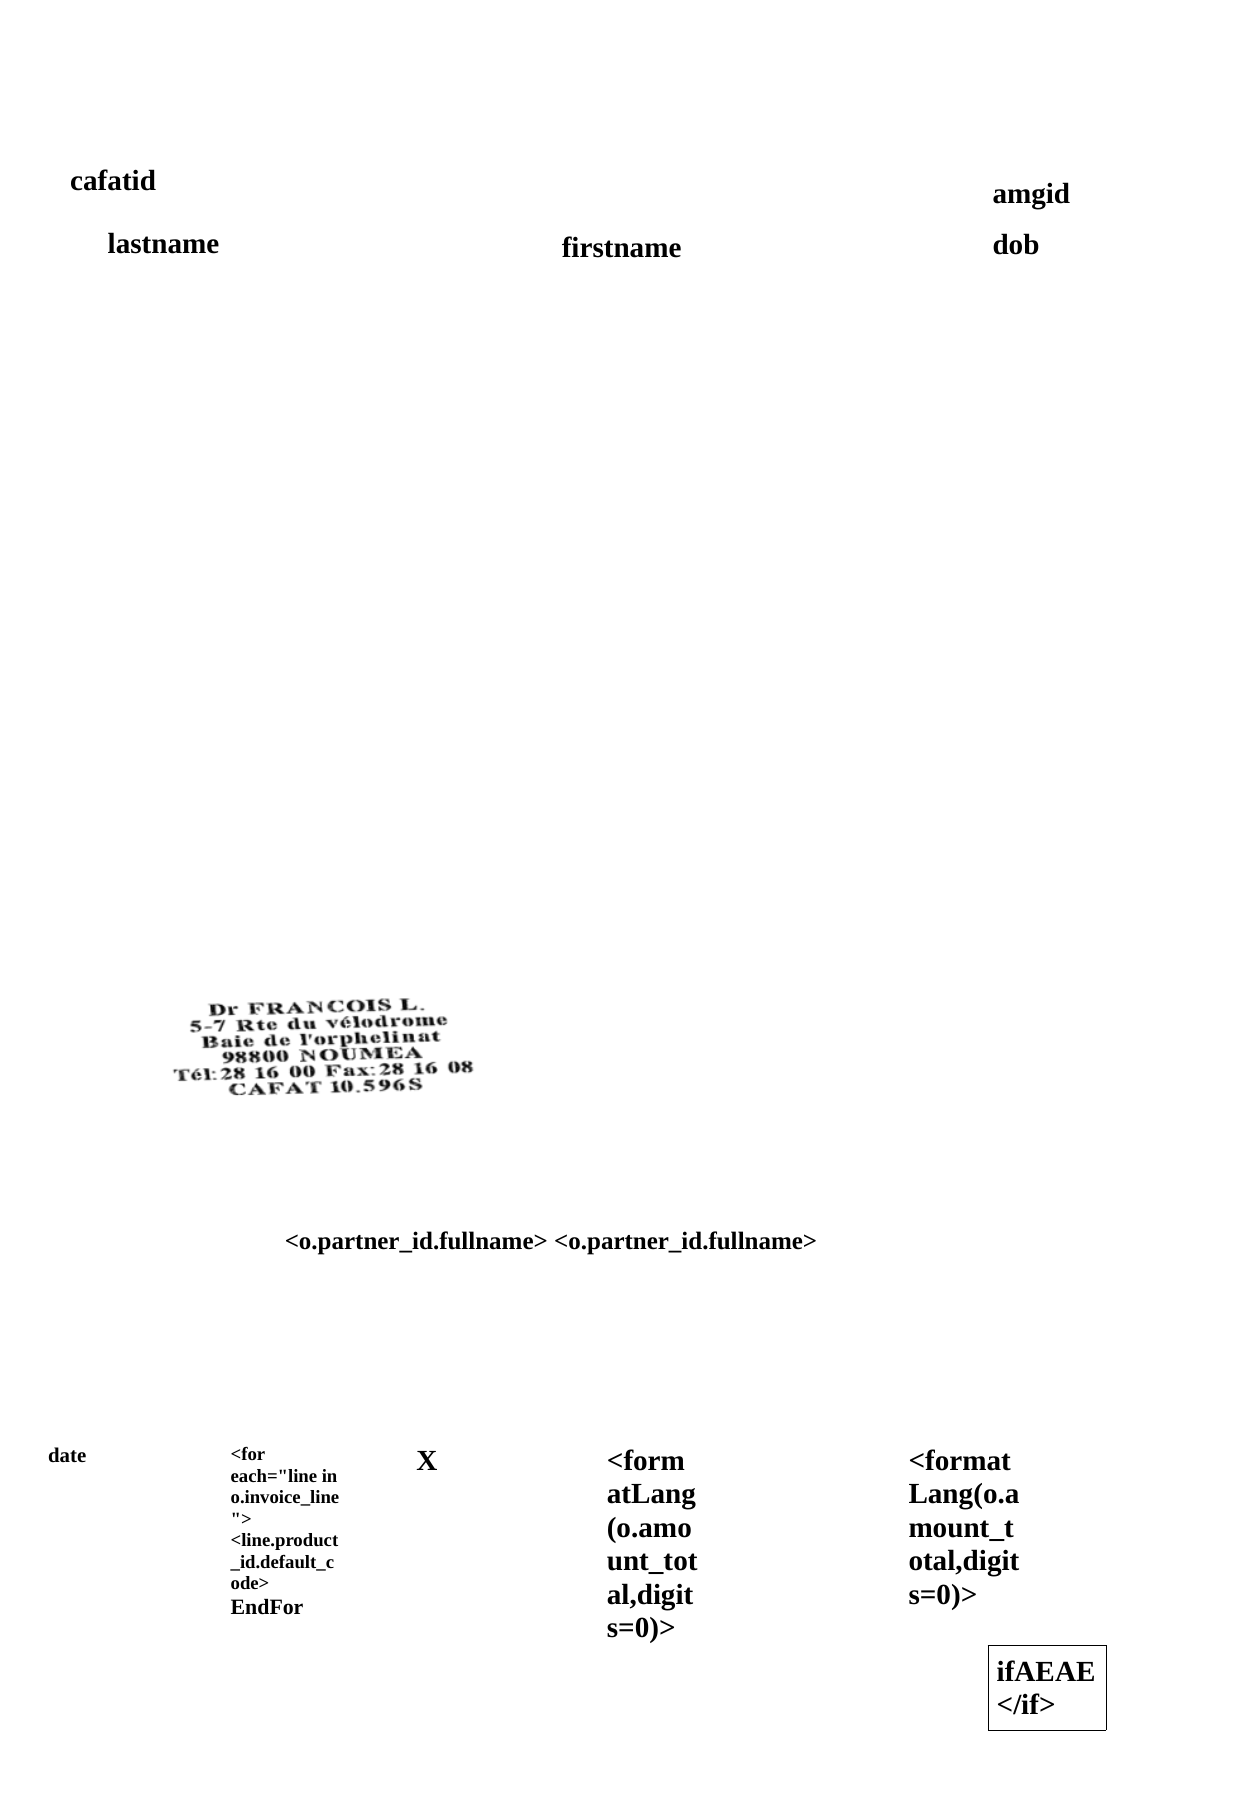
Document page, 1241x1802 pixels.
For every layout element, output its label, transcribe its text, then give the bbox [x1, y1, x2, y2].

table_header [493, 1437, 601, 1650]
text firstname [562, 230, 841, 263]
text <o.partner_id.fullname> <o.partner_id.fullname> [284, 1226, 876, 1255]
text ifAEAE</if> [996, 1654, 1097, 1721]
text amgid [992, 176, 1116, 209]
text lastname [107, 226, 500, 259]
table_header X [410, 1437, 493, 1650]
table_header [348, 1437, 410, 1650]
text cafatid [70, 163, 263, 197]
table_header <for each="line in o.invoice_line"> <line.product_id.default_code> EndFor [225, 1437, 348, 1650]
table_header date [42, 1437, 153, 1650]
table_header [153, 1437, 224, 1650]
picture [155, 996, 491, 1104]
table_header [846, 1437, 902, 1650]
text dob [992, 227, 1178, 261]
table_header <formatLang(o.amount_total,digits=0)> [601, 1437, 704, 1650]
table_header <formatLang(o.amount_total,digits=0)> [903, 1437, 1032, 1650]
table_header [704, 1437, 846, 1650]
